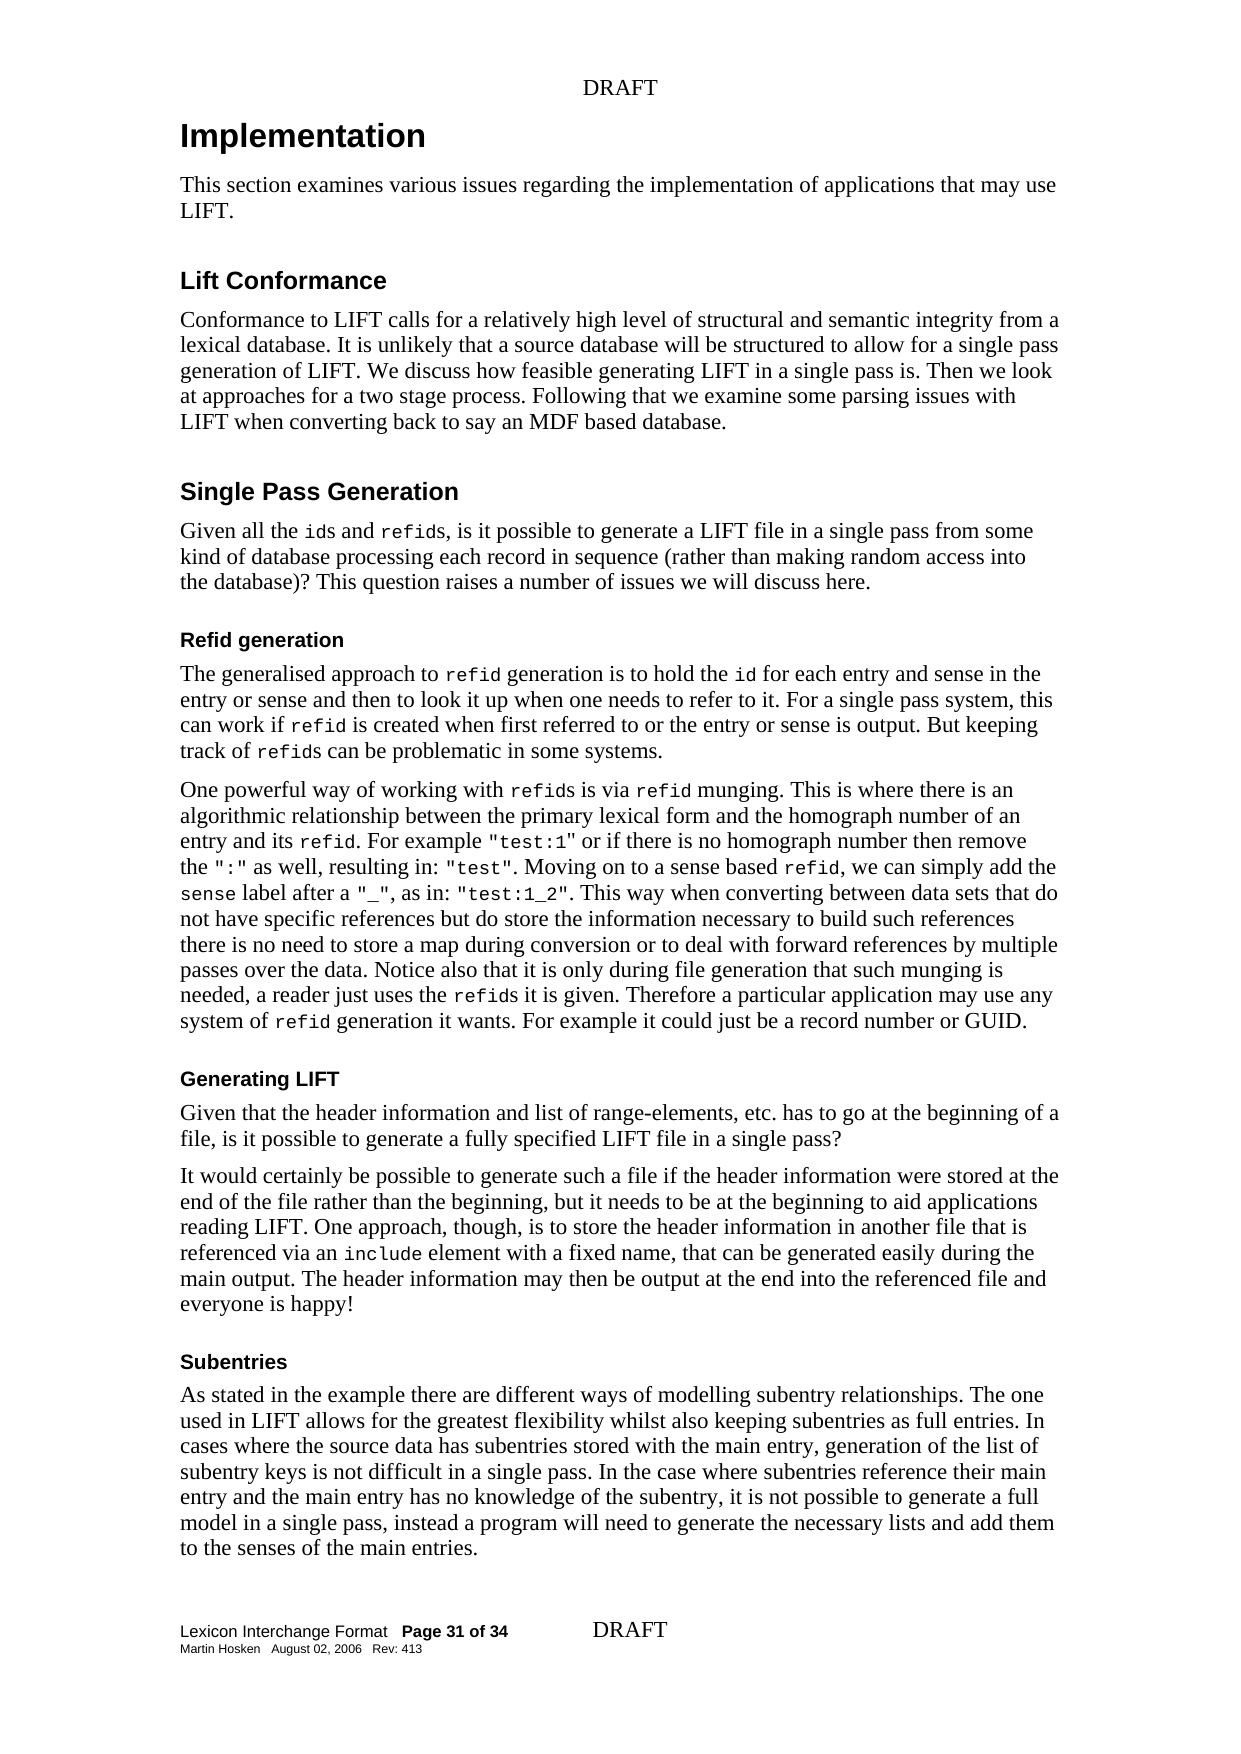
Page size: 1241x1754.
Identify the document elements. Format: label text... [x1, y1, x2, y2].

subtitle Implementation [180, 117, 1061, 154]
text As stated in the example there are different ways of modelling subentry relationships. The one used in LIFT allows for the greatest flexibility whilst also keeping subentries as full entries. In cases where the source data has subentries stored with the main entry, generation of the list of subentry keys is not difficult in a single pass. In the case where subentries reference their main entry and the main entry has no knowledge of the subentry, it is not possible to generate a full model in a single pass, instead a program will need to generate the necessary lists and add them to the senses of the main entries. [180, 1382, 1061, 1560]
subtitle Generating LIFT [180, 1068, 1061, 1091]
text It would certainly be possible to generate such a file if the header information were stored at the end of the file rather than the beginning, but it needs to be at the beginning to aid applications reading LIFT. One approach, though, is to store the header information in another file that is referenced via an include element with a fixed name, that can be generated easily during the main output. The header information may then be output at the end into the referenced file and everyone is happy! [180, 1163, 1061, 1317]
text Given that the header information and list of range-elements, etc. has to go at the beginning of a file, is it possible to generate a fully specified LIFT file in a single pass? [180, 1100, 1061, 1151]
subtitle Refid generation [180, 628, 1061, 652]
subtitle Subentries [180, 1350, 1061, 1373]
text One powerful way of working with refids is via refid munging. This is where there is an algorithmic relationship between the primary lexical form and the homograph number of an entry and its refid. For example "test:1" or if there is no homograph number then remove the ":" as well, resulting in: "test". Moving on to a sense based refid, we can simply add the sense label after a "_", as in: "test:1_2". This way when converting between data sets that do not have specific references but do store the information necessary to build such references there is no need to store a map during conversion or to deal with forward references by multiple passes over the data. Notice also that it is only during file generation that such munging is needed, a reader just uses the refids it is given. Therefore a particular application may use any system of refid generation it wants. For example it could just be a record number or GUID. [180, 777, 1061, 1034]
text Given all the ids and refids, is it possible to generate a LIFT file in a single pass from some kind of database processing each record in sequence (rather than making random access into the database)? This question raises a number of issues we will discuss here. [180, 518, 1061, 595]
subtitle Lift Conformance [180, 267, 1061, 295]
text The generalised approach to refid generation is to hold the id for each entry and sense in the entry or sense and then to look it up when one needs to refer to it. For a single pass system, this can work if refid is created when first referred to or the entry or sense is output. But keeping track of refids can be problematic in some systems. [180, 661, 1061, 764]
text This section examines various issues regarding the implementation of applications that may use LIFT. [180, 172, 1061, 223]
text Conformance to LIFT calls for a relatively high level of structural and semantic integrity from a lexical database. It is unlikely that a source database will be structured to allow for a single pass generation of LIFT. We discuss how feasible generating LIFT in a single pass is. Then we look at approaches for a two stage process. Following that we examine some parsing issues with LIFT when converting back to say an MDF based database. [180, 307, 1061, 434]
subtitle Single Pass Generation [180, 478, 1061, 506]
